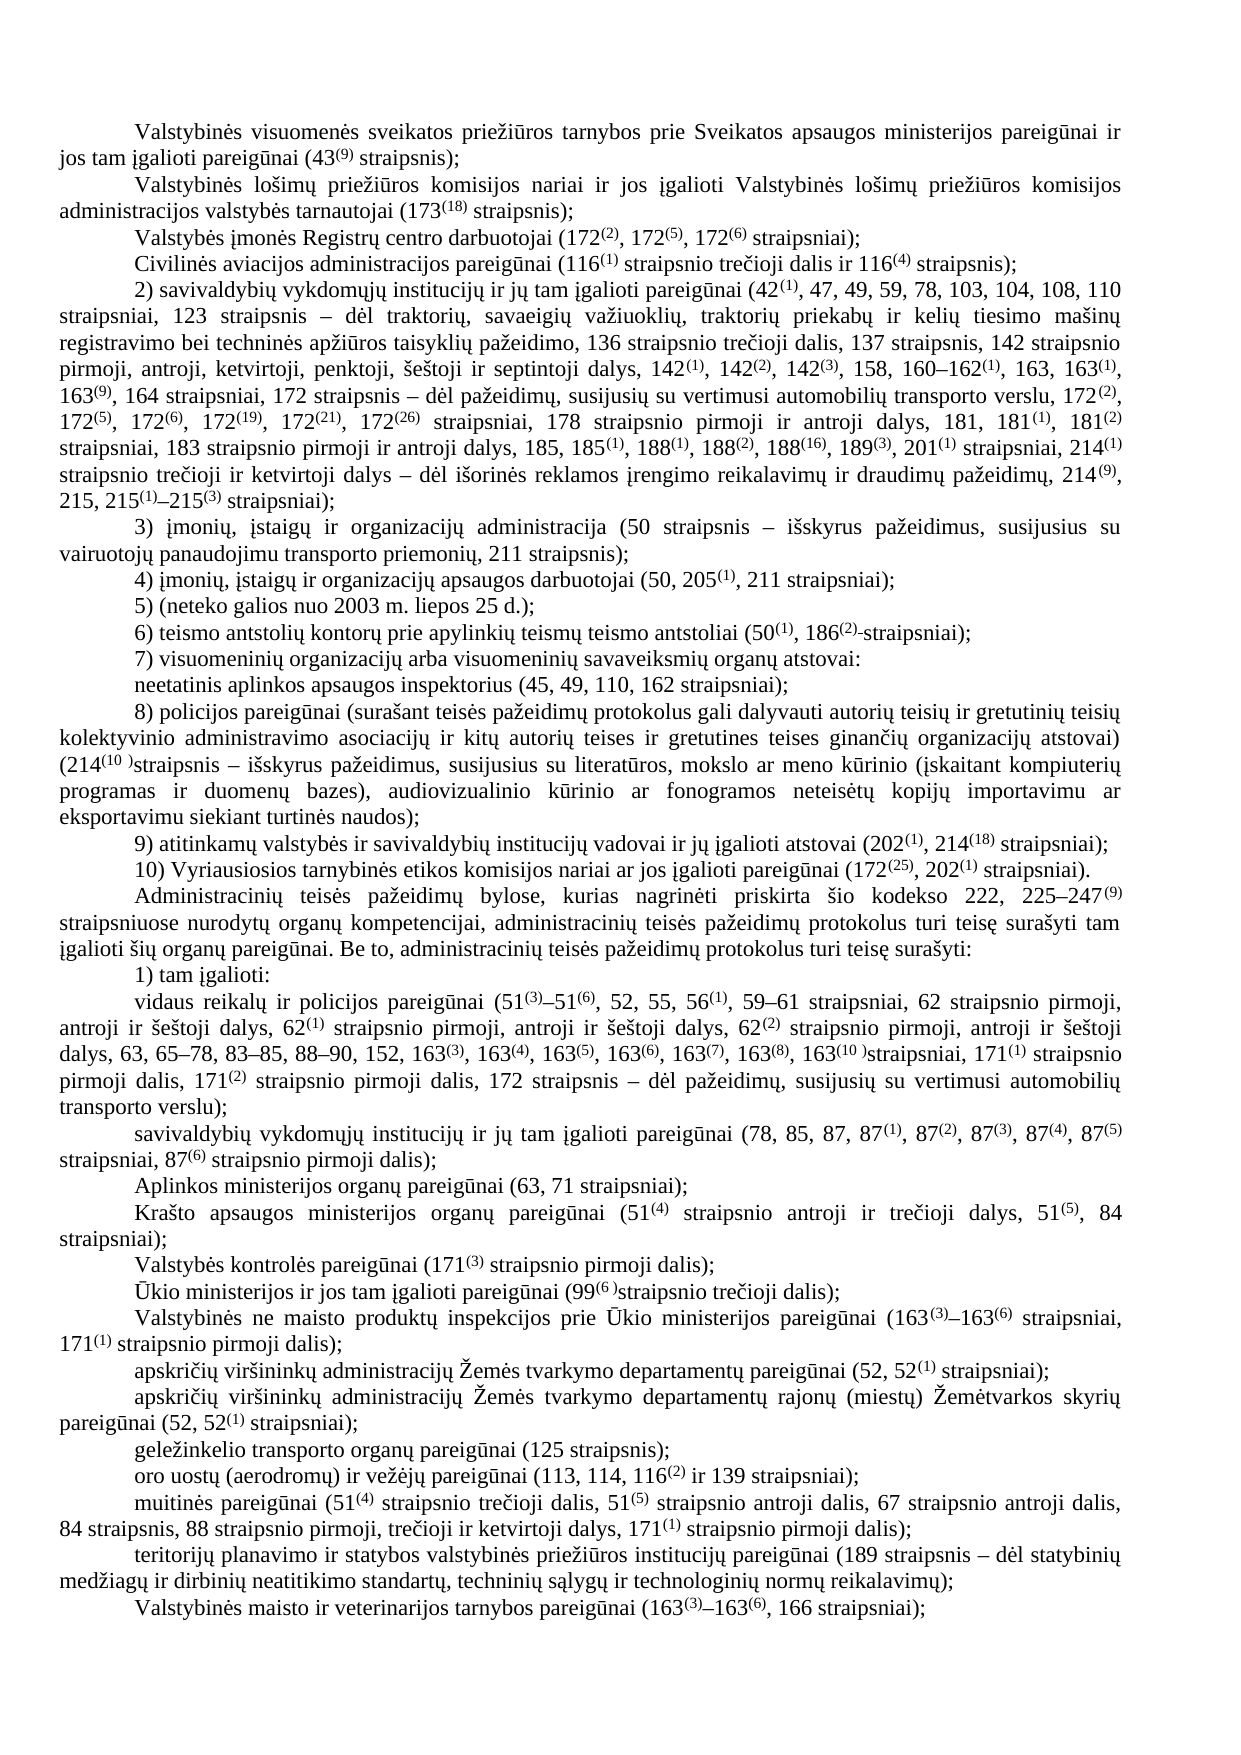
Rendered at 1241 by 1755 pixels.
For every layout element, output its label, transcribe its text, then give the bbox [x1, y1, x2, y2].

text Civilinės aviacijos administracijos pareigūnai (116(1) straipsnio trečioji dalis ir 116(4) straipsnis); [59, 250, 1122, 276]
text 8) policijos pareigūnai (surašant teisės pažeidimų protokolus gali dalyvauti autorių teisių ir gretutinių teisių kolektyvinio administravimo asociacijų ir kitų autorių teises ir gretutines teises ginančių organizacijų atstovai) (214(10 )straipsnis – išskyrus pažeidimus, susijusius su literatūros, mokslo ar meno kūrinio (įskaitant kompiuterių programas ir duomenų bazes), audiovizualinio kūrinio ar fonogramos neteisėtų kopijų importavimu ar eksportavimu siekiant turtinės naudos); [59, 698, 1122, 830]
text Valstybinės ne maisto produktų inspekcijos prie Ūkio ministerijos pareigūnai (163(3)–163(6) straipsniai, 171(1) straipsnio pirmoji dalis); [59, 1304, 1122, 1357]
text 5) (neteko galios nuo 2003 m. liepos 25 d.); [59, 592, 1122, 619]
text Aplinkos ministerijos organų pareigūnai (63, 71 straipsniai); [59, 1172, 1122, 1199]
text 2) savivaldybių vykdomųjų institucijų ir jų tam įgalioti pareigūnai (42(1), 47, 49, 59, 78, 103, 104, 108, 110 straipsniai, 123 straipsnis – dėl traktorių, savaeigių važiuoklių, traktorių priekabų ir kelių tiesimo mašinų registravimo bei techninės apžiūros taisyklių pažeidimo, 136 straipsnio trečioji dalis, 137 straipsnis, 142 straipsnio pirmoji, antroji, ketvirtoji, penktoji, šeštoji ir septintoji dalys, 142(1), 142(2), 142(3), 158, 160–162(1), 163, 163(1), 163(9), 164 straipsniai, 172 straipsnis – dėl pažeidimų, susijusių su vertimusi automobilių transporto verslu, 172(2), 172(5), 172(6), 172(19), 172(21), 172(26) straipsniai, 178 straipsnio pirmoji ir antroji dalys, 181, 181(1), 181(2) straipsniai, 183 straipsnio pirmoji ir antroji dalys, 185, 185(1), 188(1), 188(2), 188(16), 189(3), 201(1) straipsniai, 214(1) straipsnio trečioji ir ketvirtoji dalys – dėl išorinės reklamos įrengimo reikalavimų ir draudimų pažeidimų, 214(9), 215, 215(1)–215(3) straipsniai); [59, 276, 1122, 513]
text neetatinis aplinkos apsaugos inspektorius (45, 49, 110, 162 straipsniai); [59, 672, 1122, 698]
text oro uostų (aerodromų) ir vežėjų pareigūnai (113, 114, 116(2) ir 139 straipsniai); [59, 1462, 1122, 1488]
text 9) atitinkamų valstybės ir savivaldybių institucijų vadovai ir jų įgalioti atstovai (202(1), 214(18) straipsniai); [59, 830, 1122, 856]
text 1) tam įgalioti: [59, 961, 1122, 988]
text 3) įmonių, įstaigų ir organizacijų administracija (50 straipsnis – išskyrus pažeidimus, susijusius su vairuotojų panaudojimu transporto priemonių, 211 straipsnis); [59, 513, 1122, 566]
text savivaldybių vykdomųjų institucijų ir jų tam įgalioti pareigūnai (78, 85, 87, 87(1), 87(2), 87(3), 87(4), 87(5) straipsniai, 87(6) straipsnio pirmoji dalis); [59, 1119, 1122, 1172]
text apskričių viršininkų administracijų Žemės tvarkymo departamentų rajonų (miestų) Žemėtvarkos skyrių pareigūnai (52, 52(1) straipsniai); [59, 1383, 1122, 1436]
text Valstybės įmonės Registrų centro darbuotojai (172(2), 172(5), 172(6) straipsniai); [59, 223, 1122, 250]
text Krašto apsaugos ministerijos organų pareigūnai (51(4) straipsnio antroji ir trečioji dalys, 51(5), 84 straipsniai); [59, 1199, 1122, 1251]
text 10) Vyriausiosios tarnybinės etikos komisijos nariai ar jos įgalioti pareigūnai (172(25), 202(1) straipsniai). [59, 856, 1122, 882]
text vidaus reikalų ir policijos pareigūnai (51(3)–51(6), 52, 55, 56(1), 59–61 straipsniai, 62 straipsnio pirmoji, antroji ir šeštoji dalys, 62(1) straipsnio pirmoji, antroji ir šeštoji dalys, 62(2) straipsnio pirmoji, antroji ir šeštoji dalys, 63, 65–78, 83–85, 88–90, 152, 163(3), 163(4), 163(5), 163(6), 163(7), 163(8), 163(10 )straipsniai, 171(1) straipsnio pirmoji dalis, 171(2) straipsnio pirmoji dalis, 172 straipsnis – dėl pažeidimų, susijusių su vertimusi automobilių transporto verslu); [59, 988, 1122, 1119]
text 4) įmonių, įstaigų ir organizacijų apsaugos darbuotojai (50, 205(1), 211 straipsniai); [59, 566, 1122, 592]
text geležinkelio transporto organų pareigūnai (125 straipsnis); [59, 1436, 1122, 1462]
text Valstybinės lošimų priežiūros komisijos nariai ir jos įgalioti Valstybinės lošimų priežiūros komisijos administracijos valstybės tarnautojai (173(18) straipsnis); [59, 171, 1122, 223]
text 7) visuomeninių organizacijų arba visuomeninių savaveiksmių organų atstovai: [59, 645, 1122, 672]
text Valstybės kontrolės pareigūnai (171(3) straipsnio pirmoji dalis); [59, 1251, 1122, 1278]
text apskričių viršininkų administracijų Žemės tvarkymo departamentų pareigūnai (52, 52(1) straipsniai); [59, 1357, 1122, 1383]
text 6) teismo antstolių kontorų prie apylinkių teismų teismo antstoliai (50(1), 186(2) straipsniai); [59, 619, 1122, 645]
text Ūkio ministerijos ir jos tam įgalioti pareigūnai (99(6 )straipsnio trečioji dalis); [59, 1278, 1122, 1304]
text Valstybinės visuomenės sveikatos priežiūros tarnybos prie Sveikatos apsaugos ministerijos pareigūnai ir jos tam įgalioti pareigūnai (43(9) straipsnis); [59, 118, 1122, 171]
text muitinės pareigūnai (51(4) straipsnio trečioji dalis, 51(5) straipsnio antroji dalis, 67 straipsnio antroji dalis, 84 straipsnis, 88 straipsnio pirmoji, trečioji ir ketvirtoji dalys, 171(1) straipsnio pirmoji dalis); [59, 1488, 1122, 1541]
text Valstybinės maisto ir veterinarijos tarnybos pareigūnai (163(3)–163(6), 166 straipsniai); [59, 1594, 1122, 1620]
text teritorijų planavimo ir statybos valstybinės priežiūros institucijų pareigūnai (189 straipsnis – dėl statybinių medžiagų ir dirbinių neatitikimo standartų, techninių sąlygų ir technologinių normų reikalavimų); [59, 1541, 1122, 1594]
text Administracinių teisės pažeidimų bylose, kurias nagrinėti priskirta šio kodekso 222, 225–247(9) straipsniuose nurodytų organų kompetencijai, administracinių teisės pažeidimų protokolus turi teisę surašyti tam įgalioti šių organų pareigūnai. Be to, administracinių teisės pažeidimų protokolus turi teisę surašyti: [59, 882, 1122, 961]
